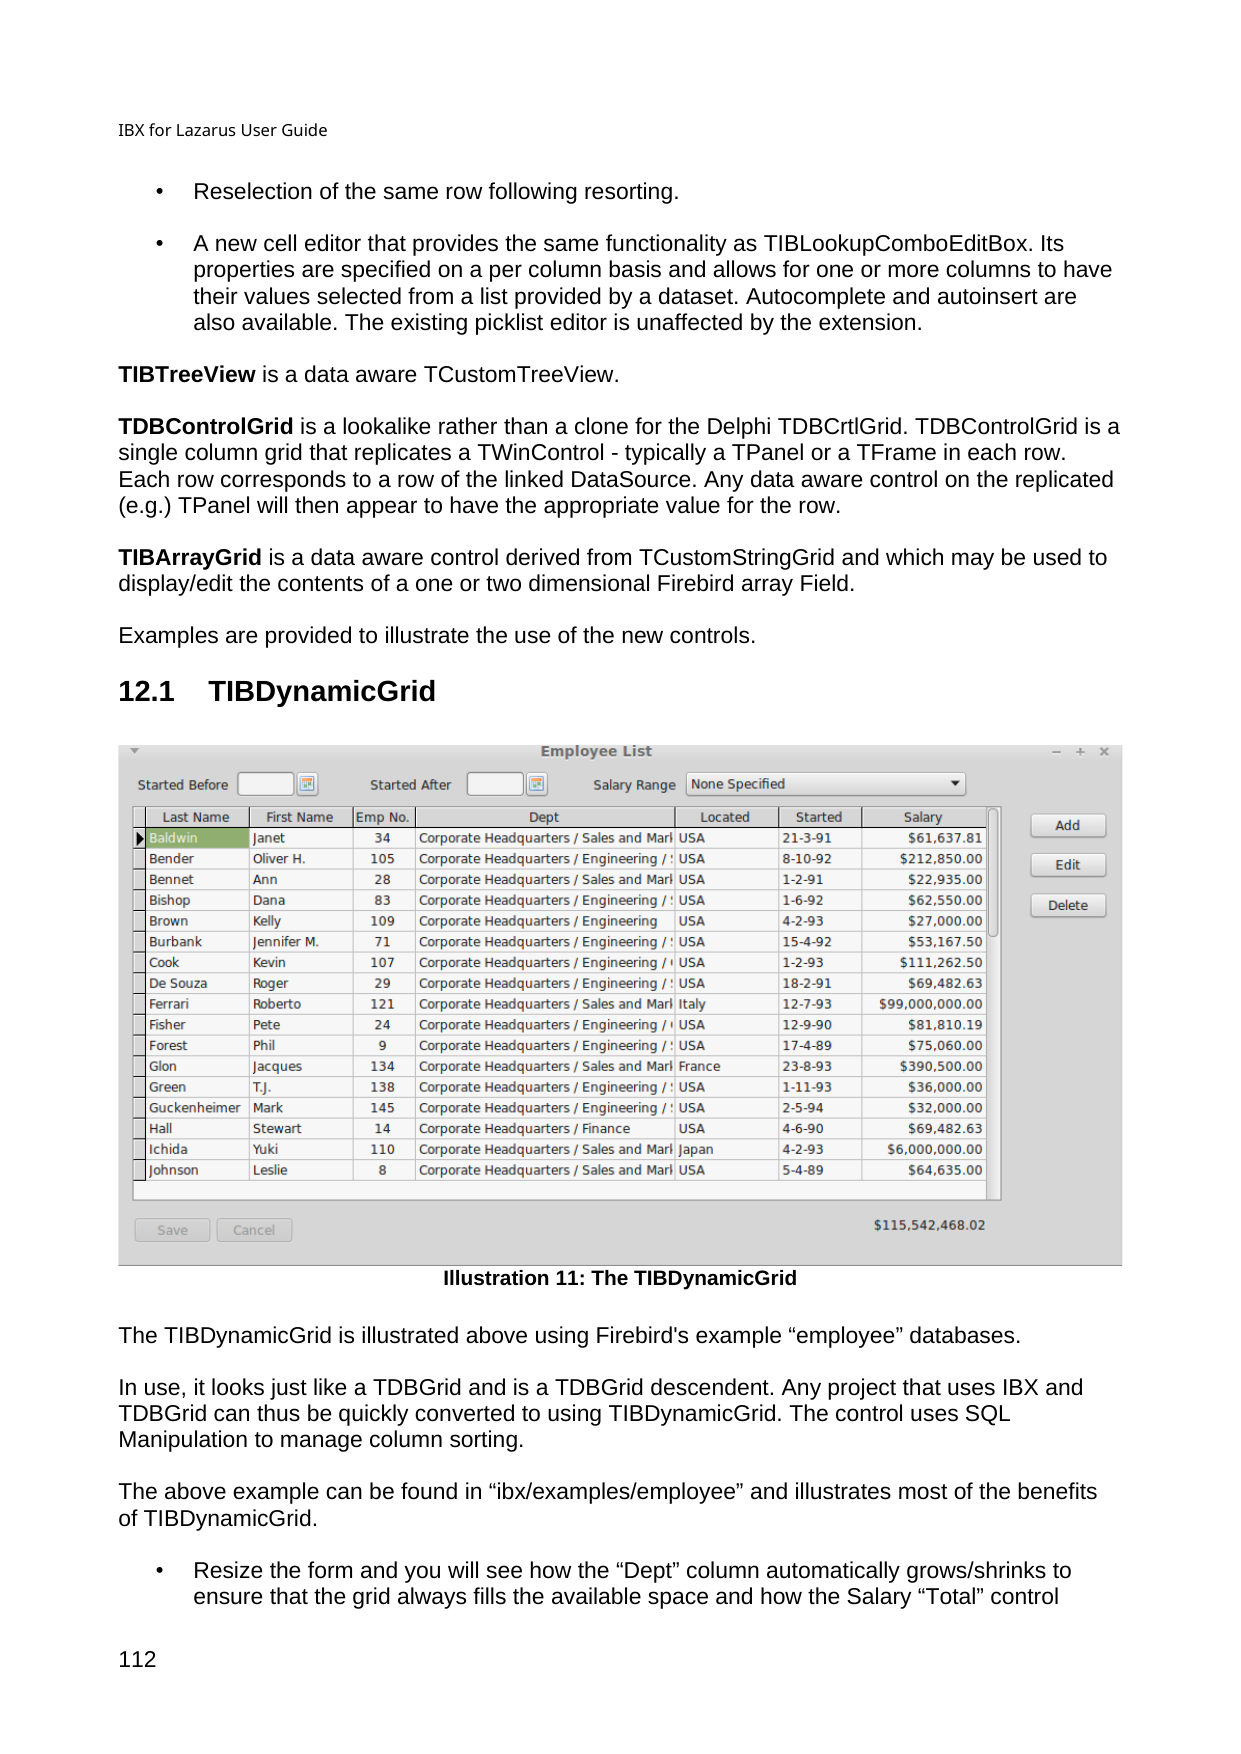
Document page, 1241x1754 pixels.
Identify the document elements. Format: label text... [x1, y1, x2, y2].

text TDBControlGrid is a lookalike rather than a clone for the Delphi TDBCrtlGrid. TDBControlGrid is a single column grid that replicates a TWinControl - typically a TPanel or a TFrame in each row. Each row corresponds to a row of the linked DataSource. Any data aware control on the replicated (e.g.) TPanel will then appear to have the appropriate value for the row. [118, 413, 1122, 518]
subtitle TIBDynamicGrid [118, 674, 1122, 707]
text TIBArrayGrid is a data aware control derived from TCustomStringGrid and which may be used to display/edit the contents of a one or two dimensional Firebird array Field. [118, 544, 1122, 596]
list A new cell editor that provides the same functionality as TIBLookupComboEditBox. Its properties are specified on a per column basis and allows for one or more columns to have their values selected from a list provided by a dataset. Autocomplete and autoinsert are also available. The existing picklist editor is unaffected by the extension. [156, 230, 1122, 335]
text The TIBDynamicGrid is illustrated above using Firebird's example “employee” databases. [118, 1290, 1122, 1348]
text The above example can be found in “ibx/examples/employee” and illustrates most of the benefits of TIBDynamicGrid. [118, 1478, 1122, 1531]
text Illustration 11: The TIBDynamicGrid [118, 1266, 1122, 1290]
text Examples are provided to illustrate the use of the new controls. [118, 622, 1122, 648]
text [118, 733, 1122, 745]
picture [118, 745, 1123, 1266]
text In use, it looks just like a TDBGrid and is a TDBGrid descendent. Any project that uses IBX and TDBGrid can thus be quickly converted to using TIBDynamicGrid. The control uses SQL Manipulation to manage column sorting. [118, 1374, 1122, 1453]
text TIBTreeView is a data aware TCustomTreeView. [118, 361, 1122, 387]
list Resize the form and you will see how the “Dept” column automatically grows/shrinks to ensure that the grid always fills the available space and how the Salary “Total” control [156, 1557, 1122, 1609]
list Reselection of the same row following resorting. [156, 178, 1122, 204]
